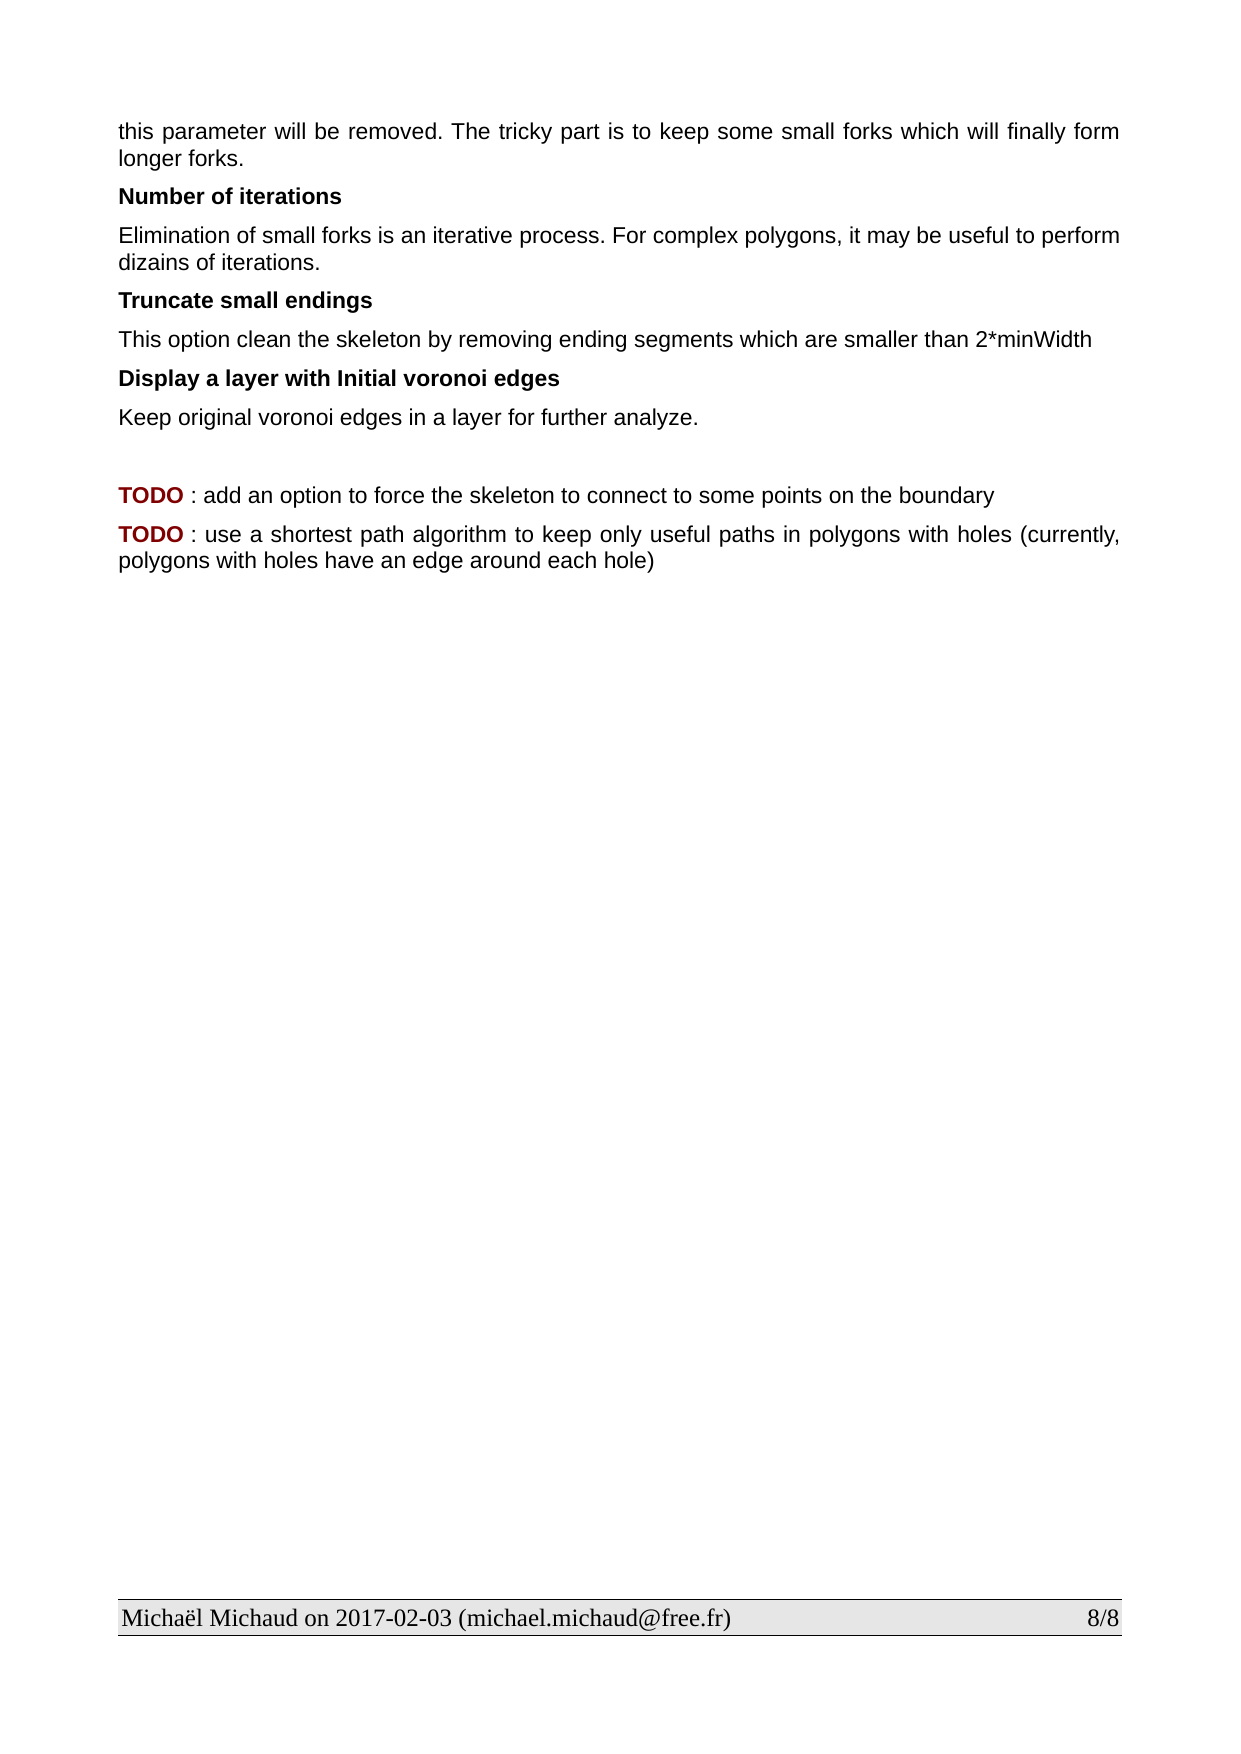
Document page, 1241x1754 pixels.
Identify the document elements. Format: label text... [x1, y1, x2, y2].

text Truncate small endings [118, 287, 1122, 314]
text Keep original voronoi edges in a layer for further analyze. [118, 404, 1122, 430]
text this parameter will be removed. The tricky part is to keep some small forks which will finally form longer forks. [118, 118, 1122, 171]
text TODO : use a shortest path algorithm to keep only useful paths in polygons with holes (currently, polygons with holes have an edge around each hole) [118, 521, 1122, 573]
text TODO : add an option to force the skeleton to connect to some points on the boundary [118, 482, 1122, 508]
text Elimination of small forks is an iterative process. For complex polygons, it may be useful to perform dizains of iterations. [118, 222, 1122, 275]
text Display a layer with Initial voronoi edges [118, 365, 1122, 391]
text This option clean the skeleton by removing ending segments which are smaller than 2*minWidth [118, 326, 1122, 353]
text Number of iterations [118, 183, 1122, 210]
